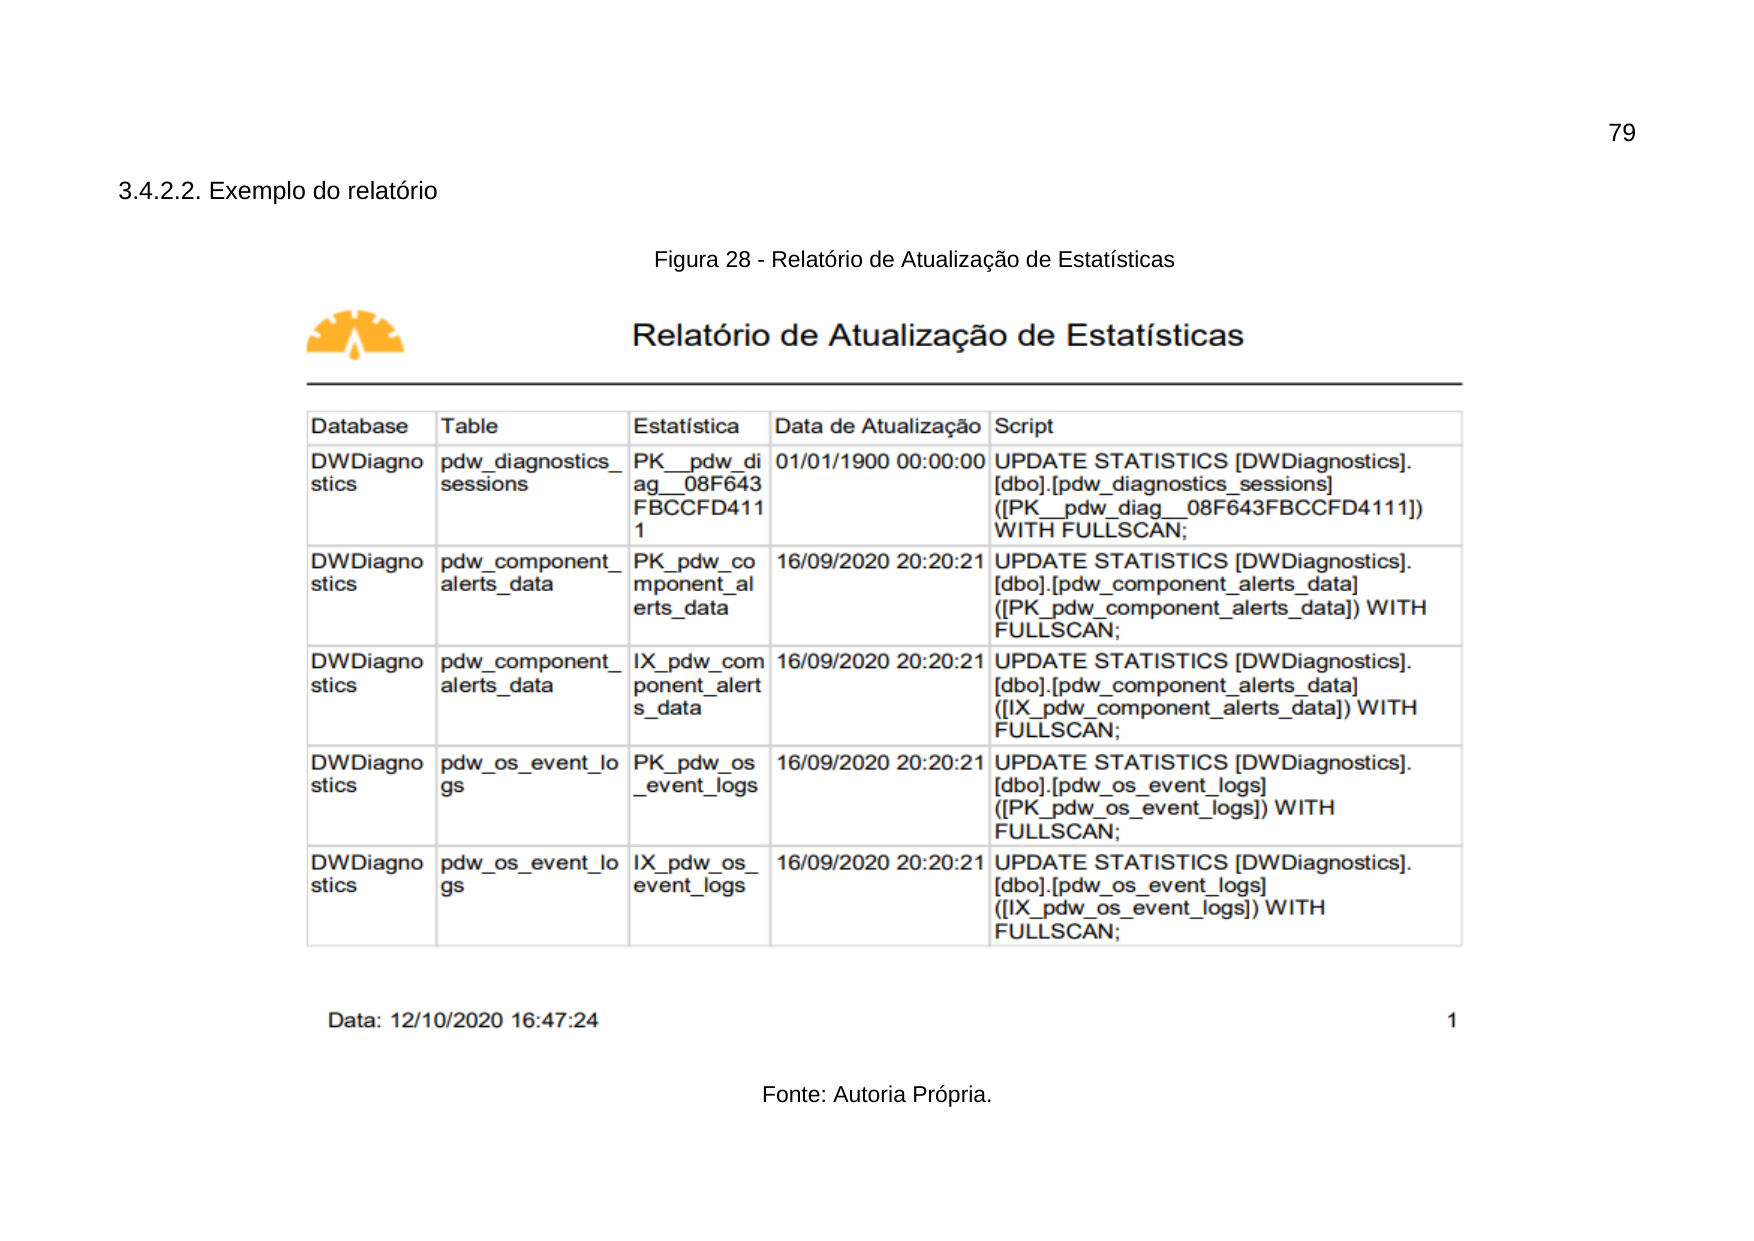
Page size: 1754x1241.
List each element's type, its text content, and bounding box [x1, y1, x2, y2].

picture [277, 302, 1477, 1043]
text Fonte: Autoria Própria. [118, 1043, 1636, 1108]
subtitle 3.4.2.2. Exemplo do relatório [118, 176, 1636, 205]
text Figura 28 - Relatório de Atualização de Estatísticas [118, 246, 1636, 273]
